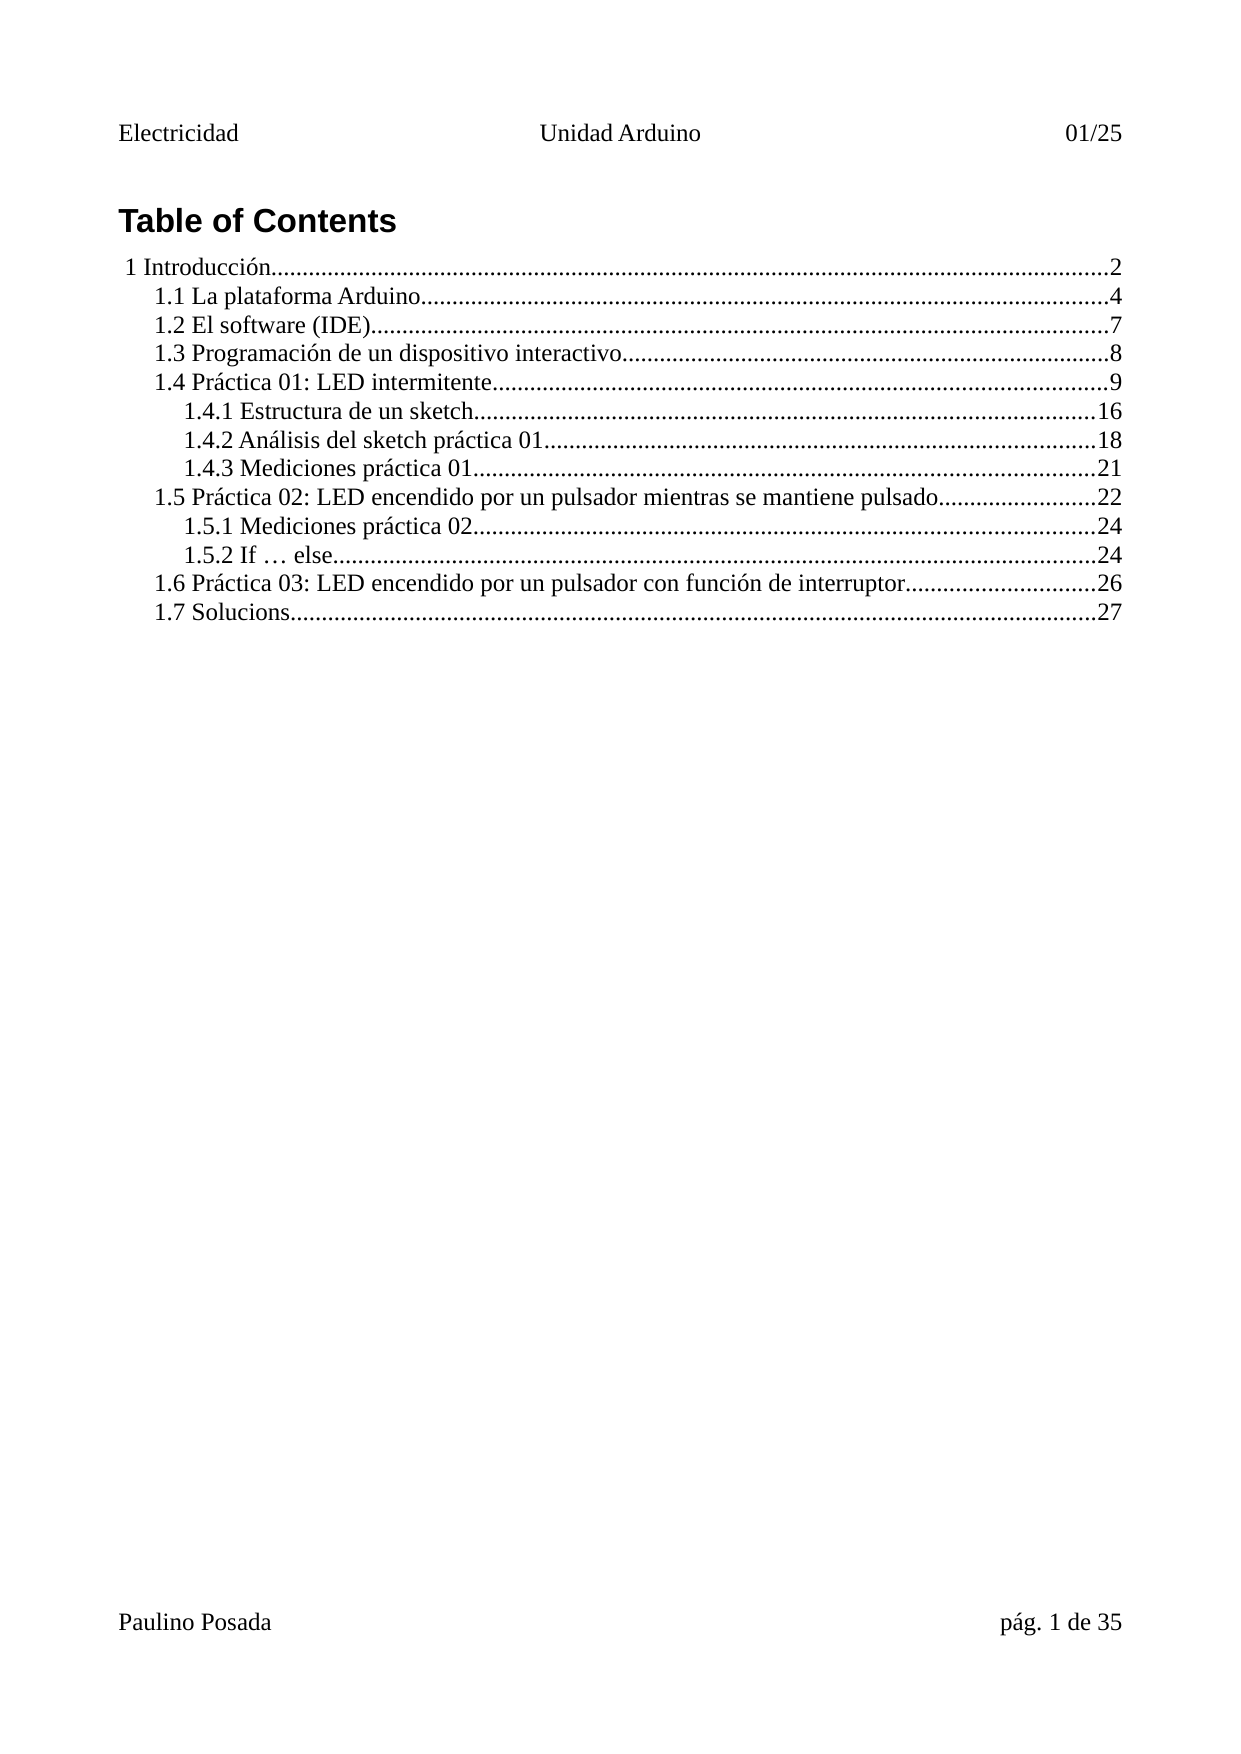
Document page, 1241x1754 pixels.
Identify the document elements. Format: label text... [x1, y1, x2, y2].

text 1.2 El software (IDE) 7 [148, 310, 1122, 338]
text 1 Introducción 2 [118, 252, 1122, 281]
text 1.4.2 Análisis del sketch práctica 01 18 [177, 425, 1122, 453]
text 1.7 Solucions 27 [148, 597, 1122, 626]
text 1.3 Programación de un dispositivo interactivo 8 [148, 338, 1122, 367]
text 1.5.1 Mediciones práctica 02 24 [177, 511, 1122, 540]
text 1.4.3 Mediciones práctica 01 21 [177, 453, 1122, 482]
subtitle Table of Contents [118, 201, 1122, 240]
text 1.5.2 If … else 24 [177, 540, 1122, 568]
text 1.4.1 Estructura de un sketch 16 [177, 396, 1122, 425]
text 1.1 La plataforma Arduino 4 [148, 281, 1122, 310]
text 1.6 Práctica 03: LED encendido por un pulsador con función de interruptor 26 [148, 568, 1122, 597]
text 1.4 Práctica 01: LED intermitente 9 [148, 367, 1122, 396]
text 1.5 Práctica 02: LED encendido por un pulsador mientras se mantiene pulsado 22 [148, 482, 1122, 511]
